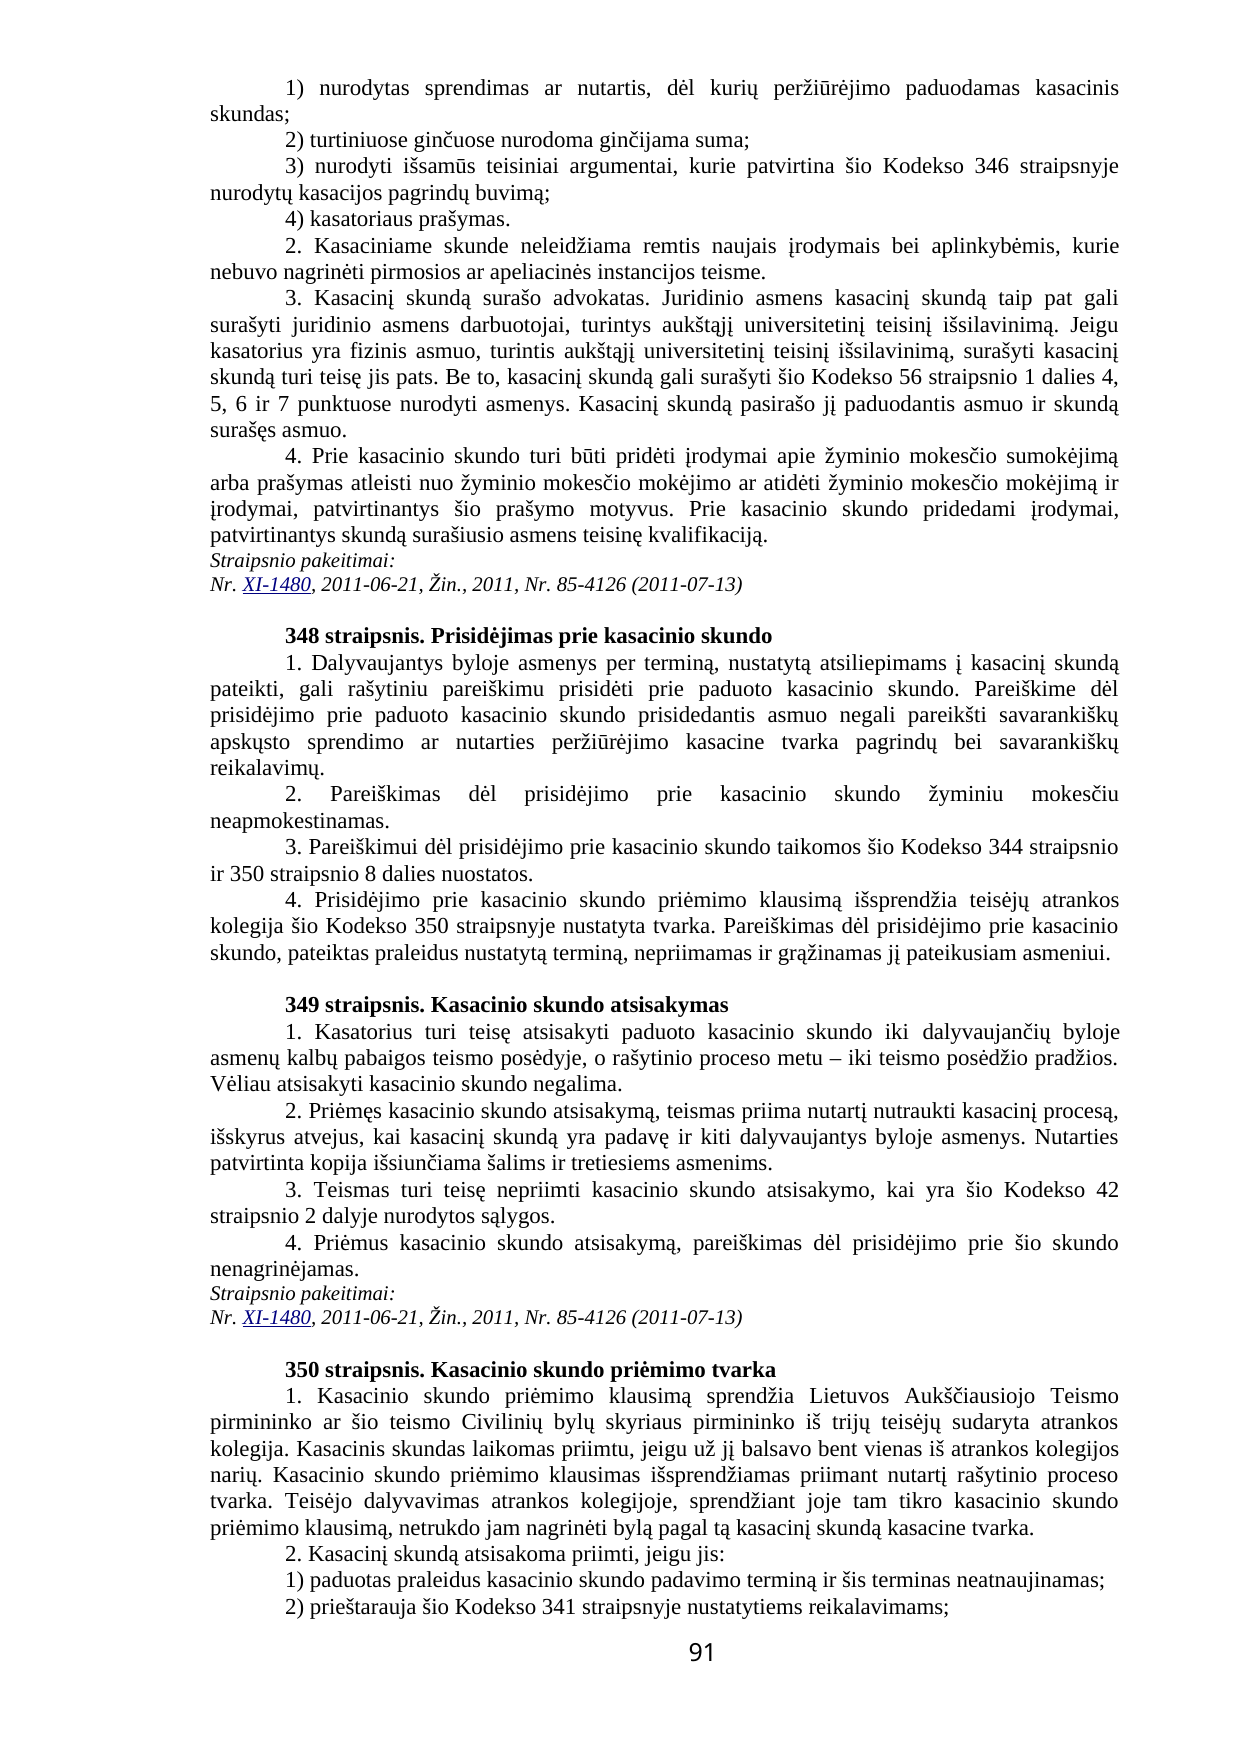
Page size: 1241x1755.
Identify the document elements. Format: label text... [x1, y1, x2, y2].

text 349 straipsnis. Kasacinio skundo atsisakymas [210, 991, 1120, 1018]
text 1) nurodytas sprendimas ar nutartis, dėl kurių peržiūrėjimo paduodamas kasacinis skundas; [210, 73, 1120, 126]
text 3. Kasacinį skundą surašo advokatas. Juridinio asmens kasacinį skundą taip pat gali surašyti juridinio asmens darbuotojai, turintys aukštąjį universitetinį teisinį išsilavinimą. Jeigu kasatorius yra fizinis asmuo, turintis aukštąjį universitetinį teisinį išsilavinimą, surašyti kasacinį skundą turi teisę jis pats. Be to, kasacinį skundą gali surašyti šio Kodekso 56 straipsnio 1 dalies 4, 5, 6 ir 7 punktuose nurodyti asmenys. Kasacinį skundą pasirašo jį paduodantis asmuo ir skundą surašęs asmuo. [210, 284, 1120, 442]
text 4. Priėmus kasacinio skundo atsisakymą, pareiškimas dėl prisidėjimo prie šio skundo nenagrinėjamas. [210, 1228, 1120, 1281]
text Straipsnio pakeitimai: [210, 1281, 1120, 1305]
text Straipsnio pakeitimai: [210, 548, 1120, 572]
text 2. Priėmęs kasacinio skundo atsisakymą, teismas priima nutartį nutraukti kasacinį procesą, išskyrus atvejus, kai kasacinį skundą yra padavę ir kiti dalyvaujantys byloje asmenys. Nutarties patvirtinta kopija išsiunčiama šalims ir tretiesiems asmenims. [210, 1097, 1120, 1176]
text 2) prieštarauja šio Kodekso 341 straipsnyje nustatytiems reikalavimams; [210, 1593, 1120, 1619]
text 4. Prisidėjimo prie kasacinio skundo priėmimo klausimą išsprendžia teisėjų atrankos kolegija šio Kodekso 350 straipsnyje nustatyta tvarka. Pareiškimas dėl prisidėjimo prie kasacinio skundo, pateiktas praleidus nustatytą terminą, nepriimamas ir grąžinamas jį pateikusiam asmeniui. [210, 886, 1120, 965]
text Nr. XI-1480, 2011-06-21, Žin., 2011, Nr. 85-4126 (2011-07-13) [210, 572, 1120, 596]
text 1. Dalyvaujantys byloje asmenys per terminą, nustatytą atsiliepimams į kasacinį skundą pateikti, gali rašytiniu pareiškimu prisidėti prie paduoto kasacinio skundo. Pareiškime dėl prisidėjimo prie paduoto kasacinio skundo prisidedantis asmuo negali pareikšti savarankiškų apskųsto sprendimo ar nutarties peržiūrėjimo kasacine tvarka pagrindų bei savarankiškų reikalavimų. [210, 649, 1120, 781]
text 350 straipsnis. Kasacinio skundo priėmimo tvarka [210, 1356, 1120, 1382]
text 4) kasatoriaus prašymas. [210, 205, 1120, 232]
text 3. Pareiškimui dėl prisidėjimo prie kasacinio skundo taikomos šio Kodekso 344 straipsnio ir 350 straipsnio 8 dalies nuostatos. [210, 833, 1120, 886]
text 2. Kasacinį skundą atsisakoma priimti, jeigu jis: [210, 1540, 1120, 1567]
text 2. Kasaciniame skunde neleidžiama remtis naujais įrodymais bei aplinkybėmis, kurie nebuvo nagrinėti pirmosios ar apeliacinės instancijos teisme. [210, 232, 1120, 284]
text Nr. XI-1480, 2011-06-21, Žin., 2011, Nr. 85-4126 (2011-07-13) [210, 1305, 1120, 1329]
text 4. Prie kasacinio skundo turi būti pridėti įrodymai apie žyminio mokesčio sumokėjimą arba prašymas atleisti nuo žyminio mokesčio mokėjimo ar atidėti žyminio mokesčio mokėjimą ir įrodymai, patvirtinantys šio prašymo motyvus. Prie kasacinio skundo pridedami įrodymai, patvirtinantys skundą surašiusio asmens teisinę kvalifikaciją. [210, 442, 1120, 548]
text 3. Teismas turi teisę nepriimti kasacinio skundo atsisakymo, kai yra šio Kodekso 42 straipsnio 2 dalyje nurodytos sąlygos. [210, 1176, 1120, 1228]
text 1. Kasatorius turi teisę atsisakyti paduoto kasacinio skundo iki dalyvaujančių byloje asmenų kalbų pabaigos teismo posėdyje, o rašytinio proceso metu – iki teismo posėdžio pradžios. Vėliau atsisakyti kasacinio skundo negalima. [210, 1018, 1120, 1097]
text 1. Kasacinio skundo priėmimo klausimą sprendžia Lietuvos Aukščiausiojo Teismo pirmininko ar šio teismo Civilinių bylų skyriaus pirmininko iš trijų teisėjų sudaryta atrankos kolegija. Kasacinis skundas laikomas priimtu, jeigu už jį balsavo bent vienas iš atrankos kolegijos narių. Kasacinio skundo priėmimo klausimas išsprendžiamas priimant nutartį rašytinio proceso tvarka. Teisėjo dalyvavimas atrankos kolegijoje, sprendžiant joje tam tikro kasacinio skundo priėmimo klausimą, netrukdo jam nagrinėti bylą pagal tą kasacinį skundą kasacine tvarka. [210, 1382, 1120, 1540]
text 348 straipsnis. Prisidėjimas prie kasacinio skundo [229, 622, 1120, 649]
text 2) turtiniuose ginčuose nurodoma ginčijama suma; [210, 126, 1120, 153]
text 2. Pareiškimas dėl prisidėjimo prie kasacinio skundo žyminiu mokesčiu neapmokestinamas. [210, 781, 1120, 833]
text 3) nurodyti išsamūs teisiniai argumentai, kurie patvirtina šio Kodekso 346 straipsnyje nurodytų kasacijos pagrindų buvimą; [210, 153, 1120, 205]
text 1) paduotas praleidus kasacinio skundo padavimo terminą ir šis terminas neatnaujinamas; [210, 1567, 1120, 1593]
